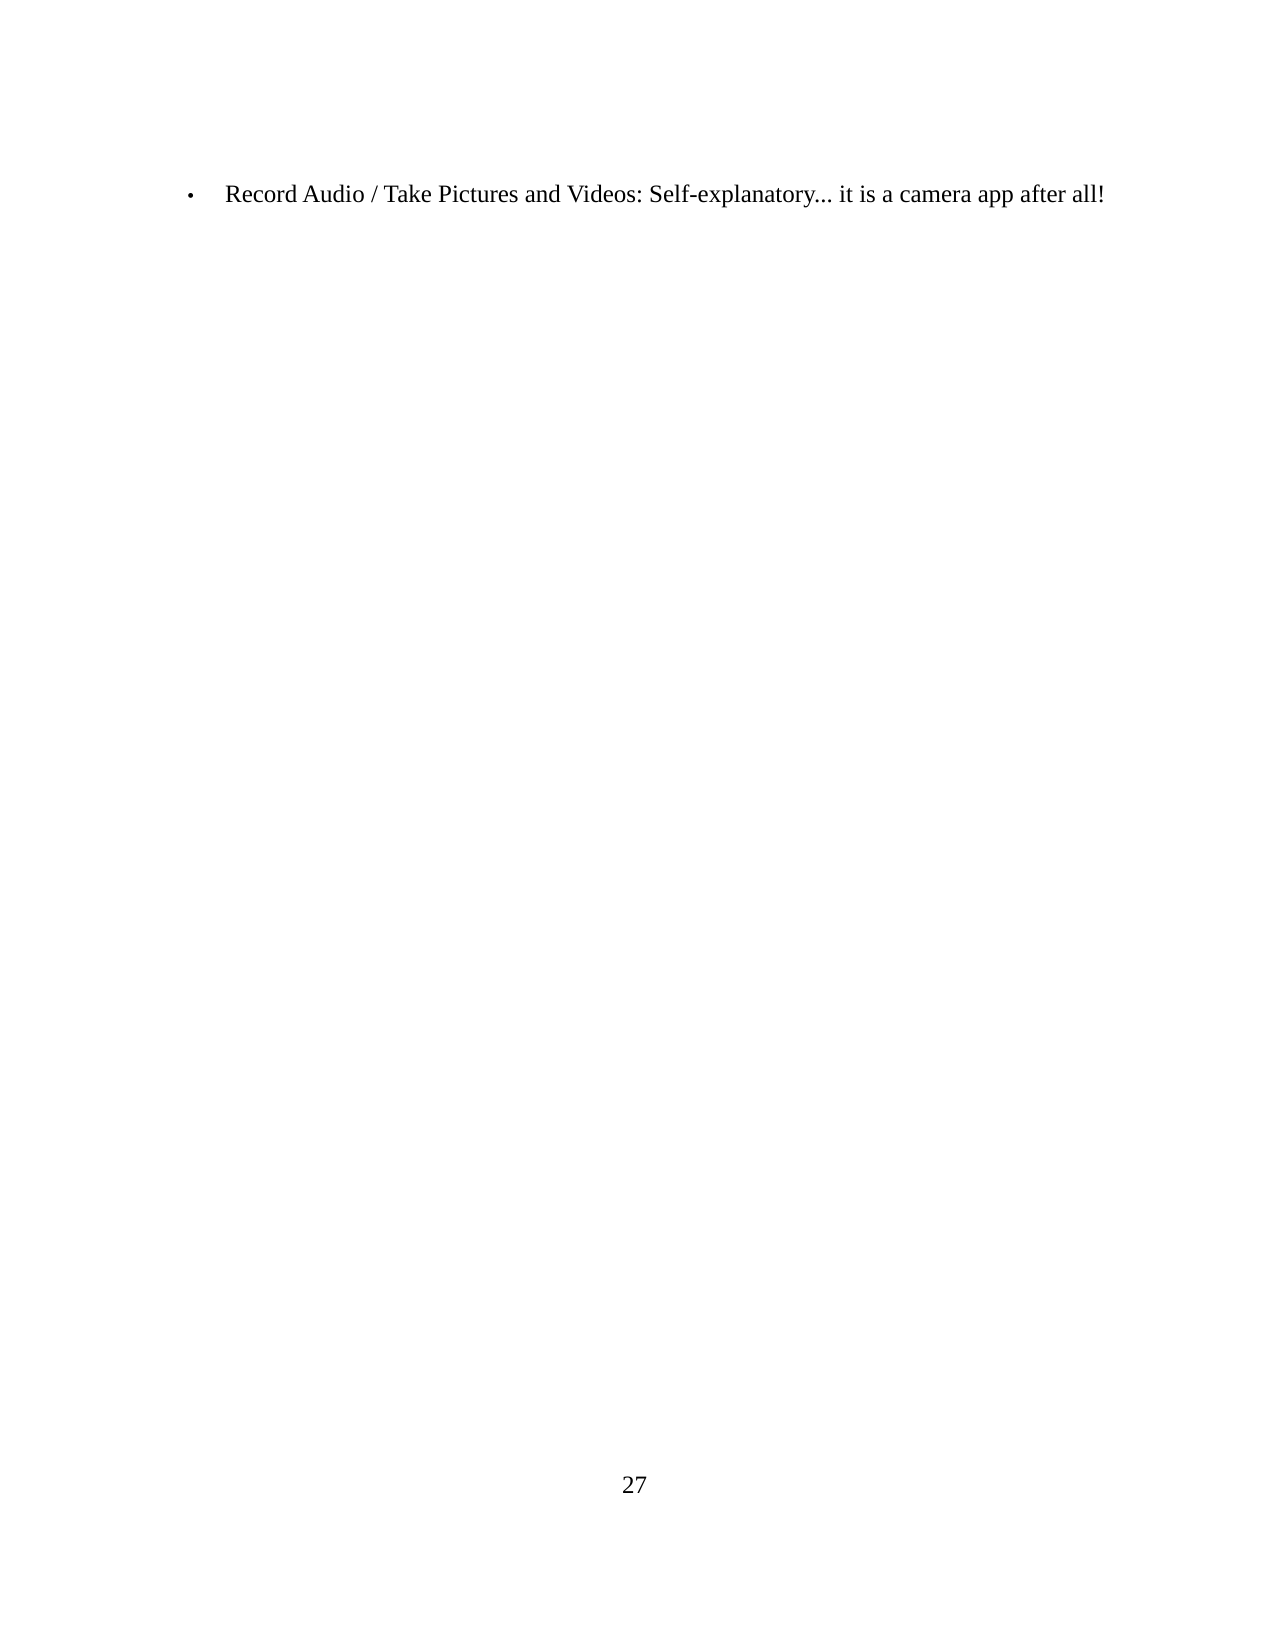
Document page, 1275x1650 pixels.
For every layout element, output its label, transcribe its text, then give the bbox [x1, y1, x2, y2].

list Record Audio / Take Pictures and Videos: Self-explanatory... it is a camera app after all! [187, 179, 1125, 207]
list [187, 150, 1125, 179]
